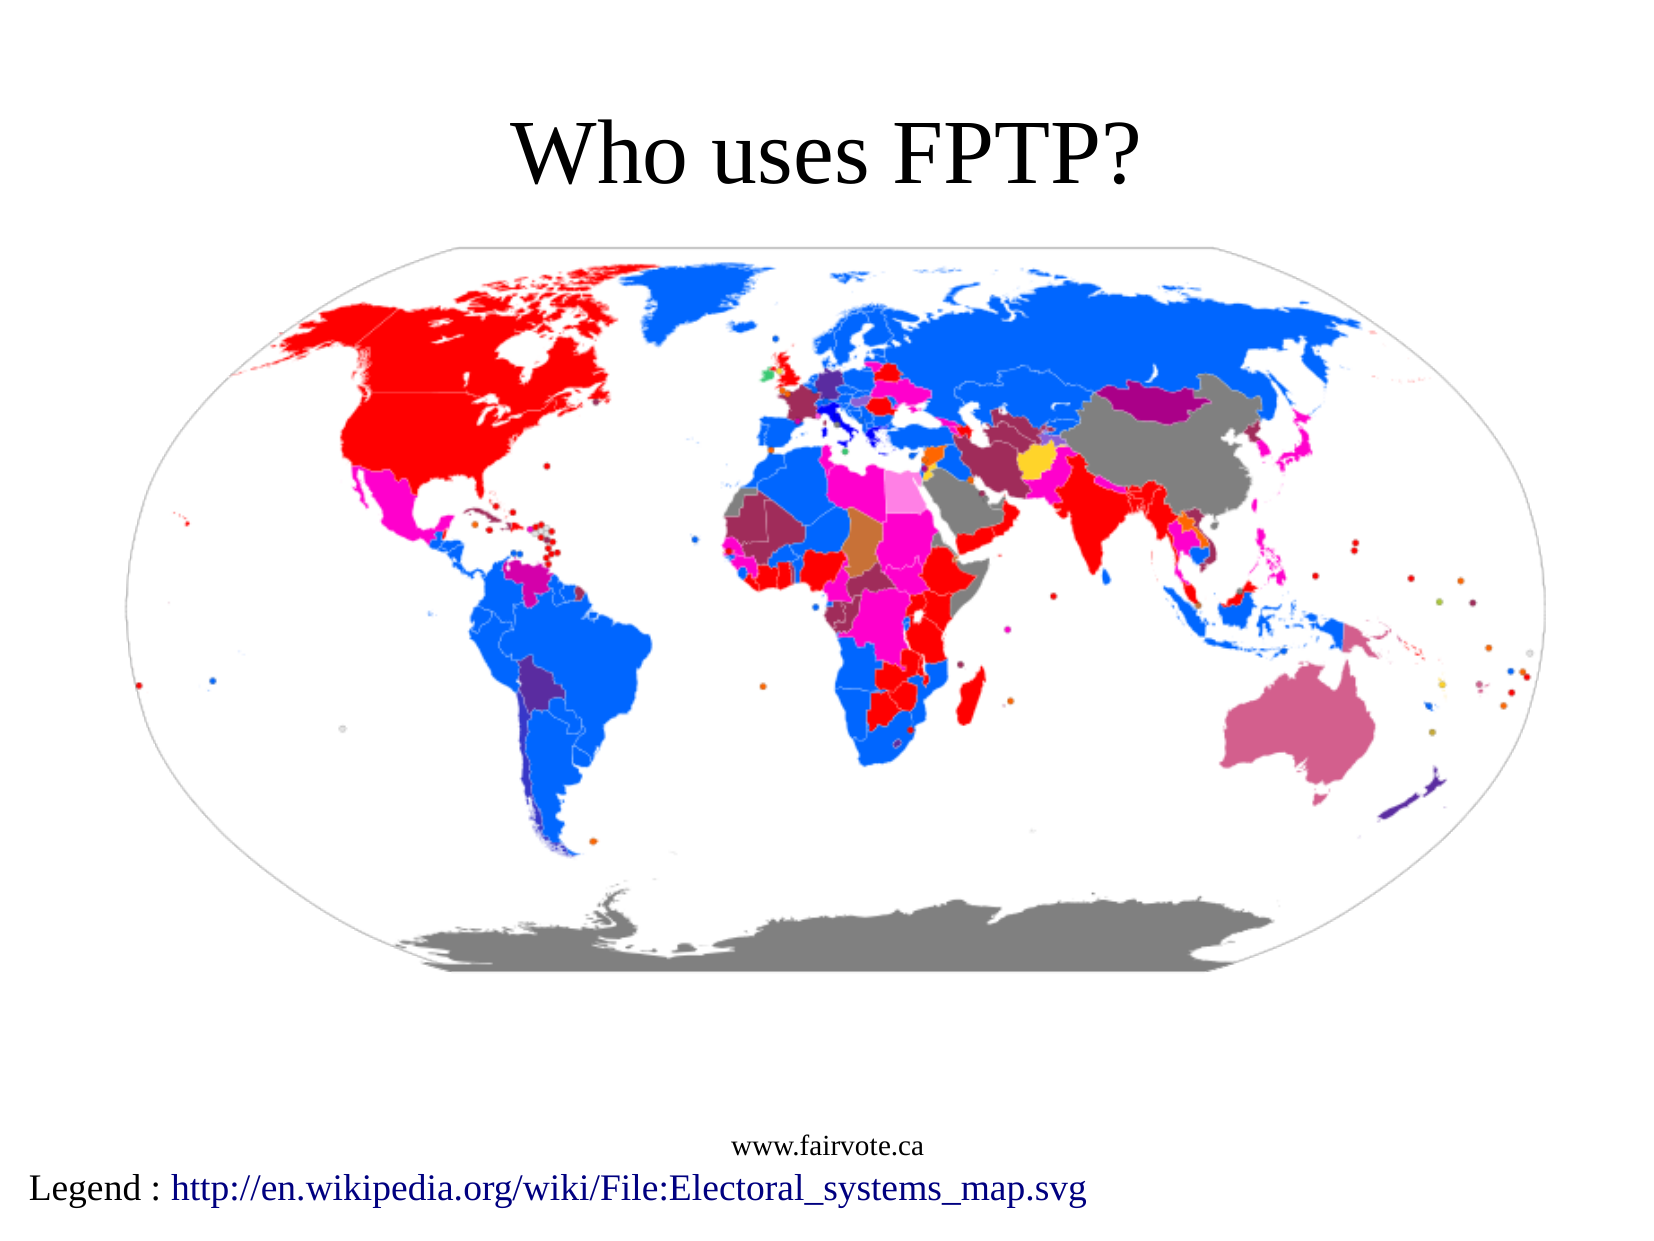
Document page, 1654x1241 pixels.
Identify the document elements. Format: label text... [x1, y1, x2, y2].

title Who uses FPTP? [82, 49, 1571, 257]
text_box Legend : http://en.wikipedia.org/wiki/File:Electoral_systems_map.svg [13, 1159, 1229, 1217]
picture [111, 243, 1546, 981]
